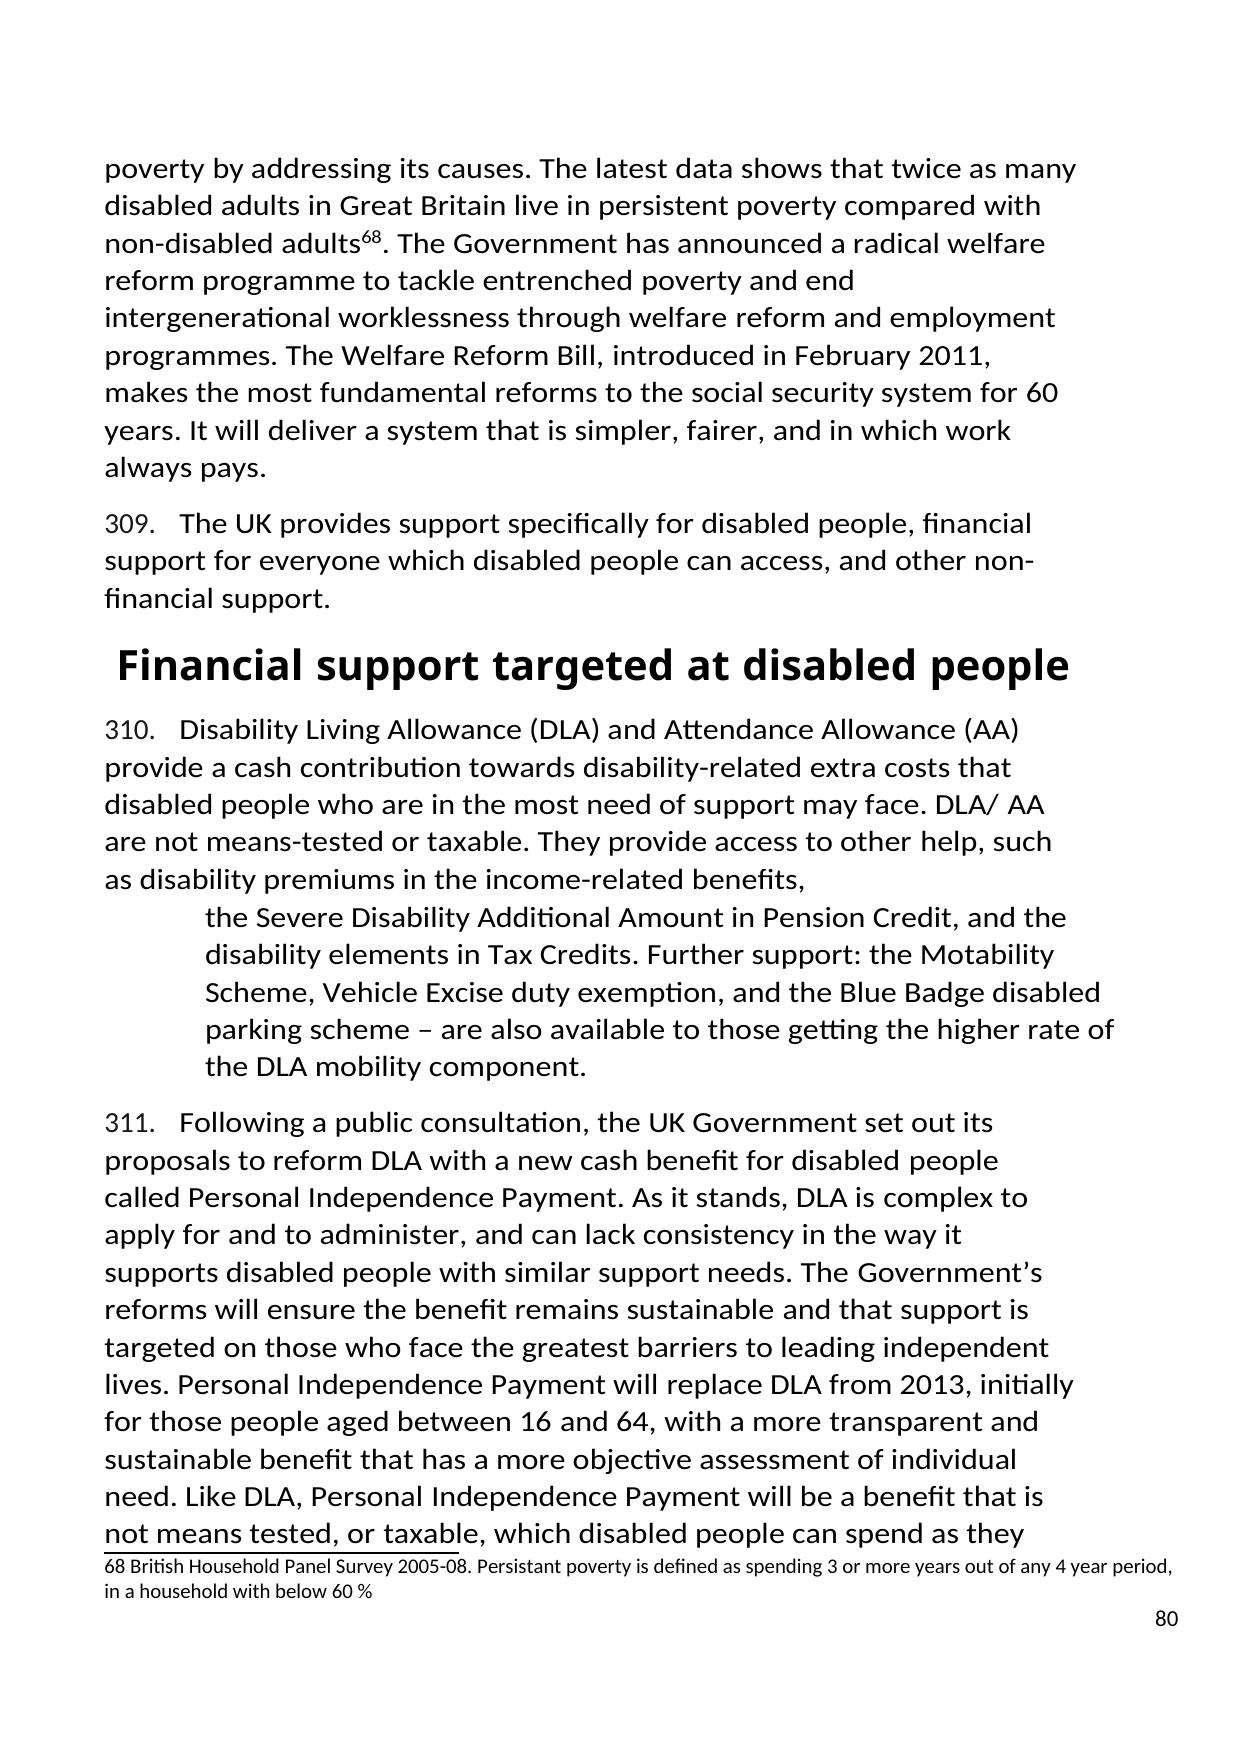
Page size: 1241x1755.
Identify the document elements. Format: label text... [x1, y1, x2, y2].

list The UK provides support specifically for disabled people, financial support for everyone which disabled people can access, and other non-financial support. [104, 505, 1082, 615]
list Following a public consultation, the UK Government set out its proposals to reform DLA with a new cash benefit for disabled people called Personal Independence Payment. As it stands, DLA is complex to apply for and to administer, and can lack consistency in the way it supports disabled people with similar support needs. The Government’s reforms will ensure the benefit remains sustainable and that support is targeted on those who face the greatest barriers to leading independent lives. Personal Independence Payment will replace DLA from 2013, initially for those people aged between 16 and 64, with a more transparent and sustainable benefit that has a more objective assessment of individual need. Like DLA, Personal Independence Payment will be a benefit that is not means tested, or taxable, which disabled people can spend as they [104, 1104, 1082, 1551]
text the Severe Disability Additional Amount in Pension Credit, and the disability elements in Tax Credits. Further support: the Motability Scheme, Vehicle Excise duty exemption, and the Blue Badge disabled parking scheme – are also available to those getting the higher rate of the DLA mobility component. [205, 899, 1115, 1084]
list poverty by addressing its causes. The latest data shows that twice as many disabled adults in Great Britain live in persistent poverty compared with non-disabled adults. The Government has announced a radical welfare reform programme to tackle entrenched poverty and end intergenerational worklessness through welfare reform and employment programmes. The Welfare Reform Bill, introduced in February 2011, makes the most fundamental reforms to the social security system for 60 years. It will deliver a system that is simpler, fairer, and in which work always pays. [104, 150, 1082, 485]
subtitle Financial support targeted at disabled people [116, 636, 1178, 693]
list British Household Panel Survey 2005-08. Persistant poverty is defined as spending 3 or more years out of any 4 year period, in a household with below 60 % [104, 1553, 1178, 1604]
list Disability Living Allowance (DLA) and Attendance Allowance (AA) provide a cash contribution towards disability-related extra costs that disabled people who are in the most need of support may face. DLA/ AA are not means-tested or taxable. They provide access to other help, such as disability premiums in the income-related benefits, [104, 711, 1082, 897]
